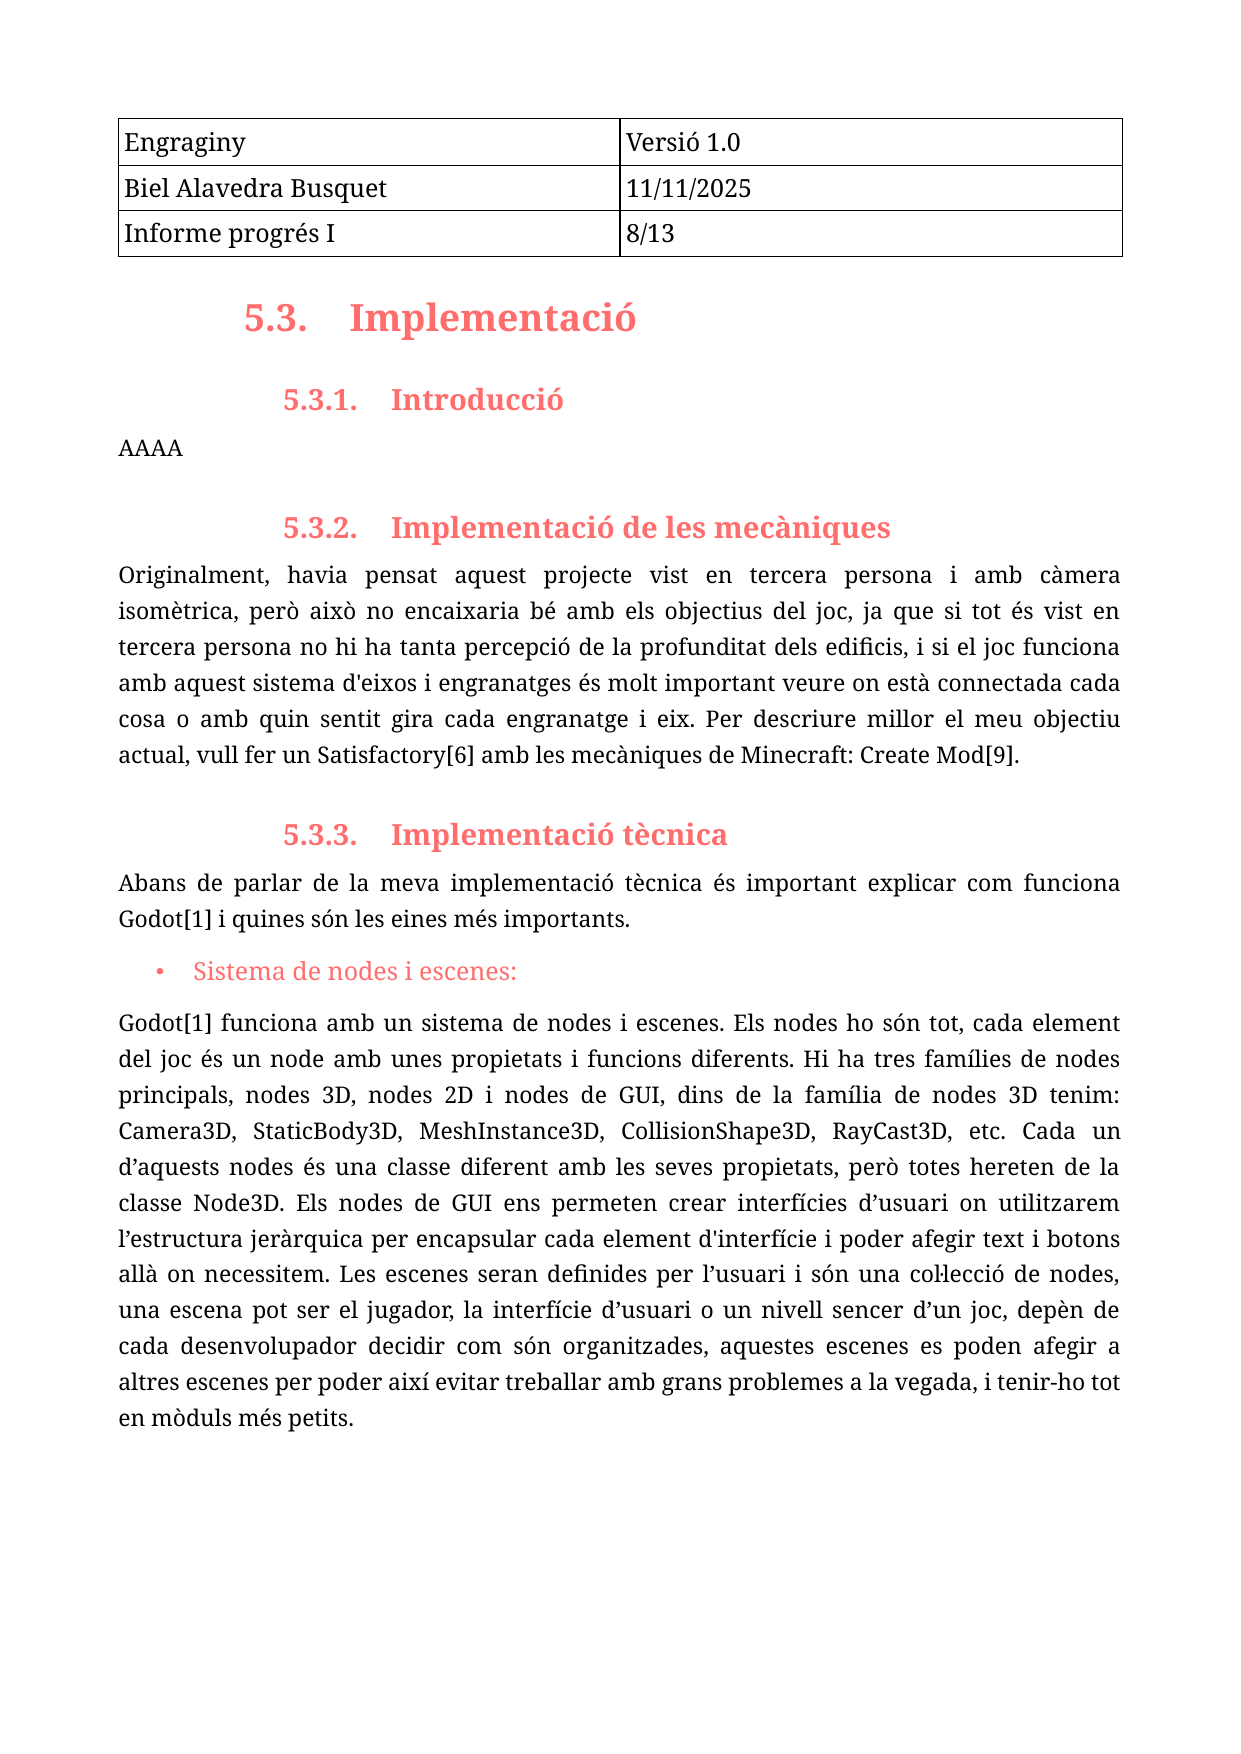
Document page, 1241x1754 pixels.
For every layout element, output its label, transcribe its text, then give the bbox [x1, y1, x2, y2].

subtitle Implementació de les mecàniques [276, 507, 1122, 547]
subtitle Implementació tècnica [276, 814, 1122, 854]
list Sistema de nodes i escenes: [156, 953, 1122, 987]
text Originalment, havia pensat aquest projecte vist en tercera persona i amb càmera isomètrica, però això no encaixaria bé amb els objectius del joc, ja que si tot és vist en tercera persona no hi ha tanta percepció de la profunditat dels edificis, i si el joc funciona amb aquest sistema d'eixos i engranatges és molt important veure on està connectada cada cosa o amb quin sentit gira cada engranatge i eix. Per descriure millor el meu objectiu actual, vull fer un Satisfactory[6] amb les mecàniques de Minecraft: Create Mod[9]. [118, 559, 1122, 770]
text Godot[1] funciona amb un sistema de nodes i escenes. Els nodes ho són tot, cada element del joc és un node amb unes propietats i funcions diferents. Hi ha tres famílies de nodes principals, nodes 3D, nodes 2D i nodes de GUI, dins de la família de nodes 3D tenim: Camera3D, StaticBody3D, MeshInstance3D, CollisionShape3D, RayCast3D, etc. Cada un d’aquests nodes és una classe diferent amb les seves propietats, però totes hereten de la classe Node3D. Els nodes de GUI ens permeten crear interfícies d’usuari on utilitzarem l’estructura jeràrquica per encapsular cada element d'interfície i poder afegir text i botons allà on necessitem. Les escenes seran definides per l’usuari i són una col·lecció de nodes, una escena pot ser el jugador, la interfície d’usuari o un nivell sencer d’un joc, depèn de cada desenvolupador decidir com són organitzades, aquestes escenes es poden afegir a altres escenes per poder així evitar treballar amb grans problemes a la vegada, i tenir-ho tot en mòduls més petits. [118, 1007, 1122, 1433]
subtitle Introducció [276, 379, 1122, 419]
text Abans de parlar de la meva implementació tècnica és important explicar com funciona Godot[1] i quines són les eines més importants. [118, 867, 1122, 934]
subtitle Implementació [234, 291, 1122, 342]
text AAAA [118, 432, 1122, 463]
